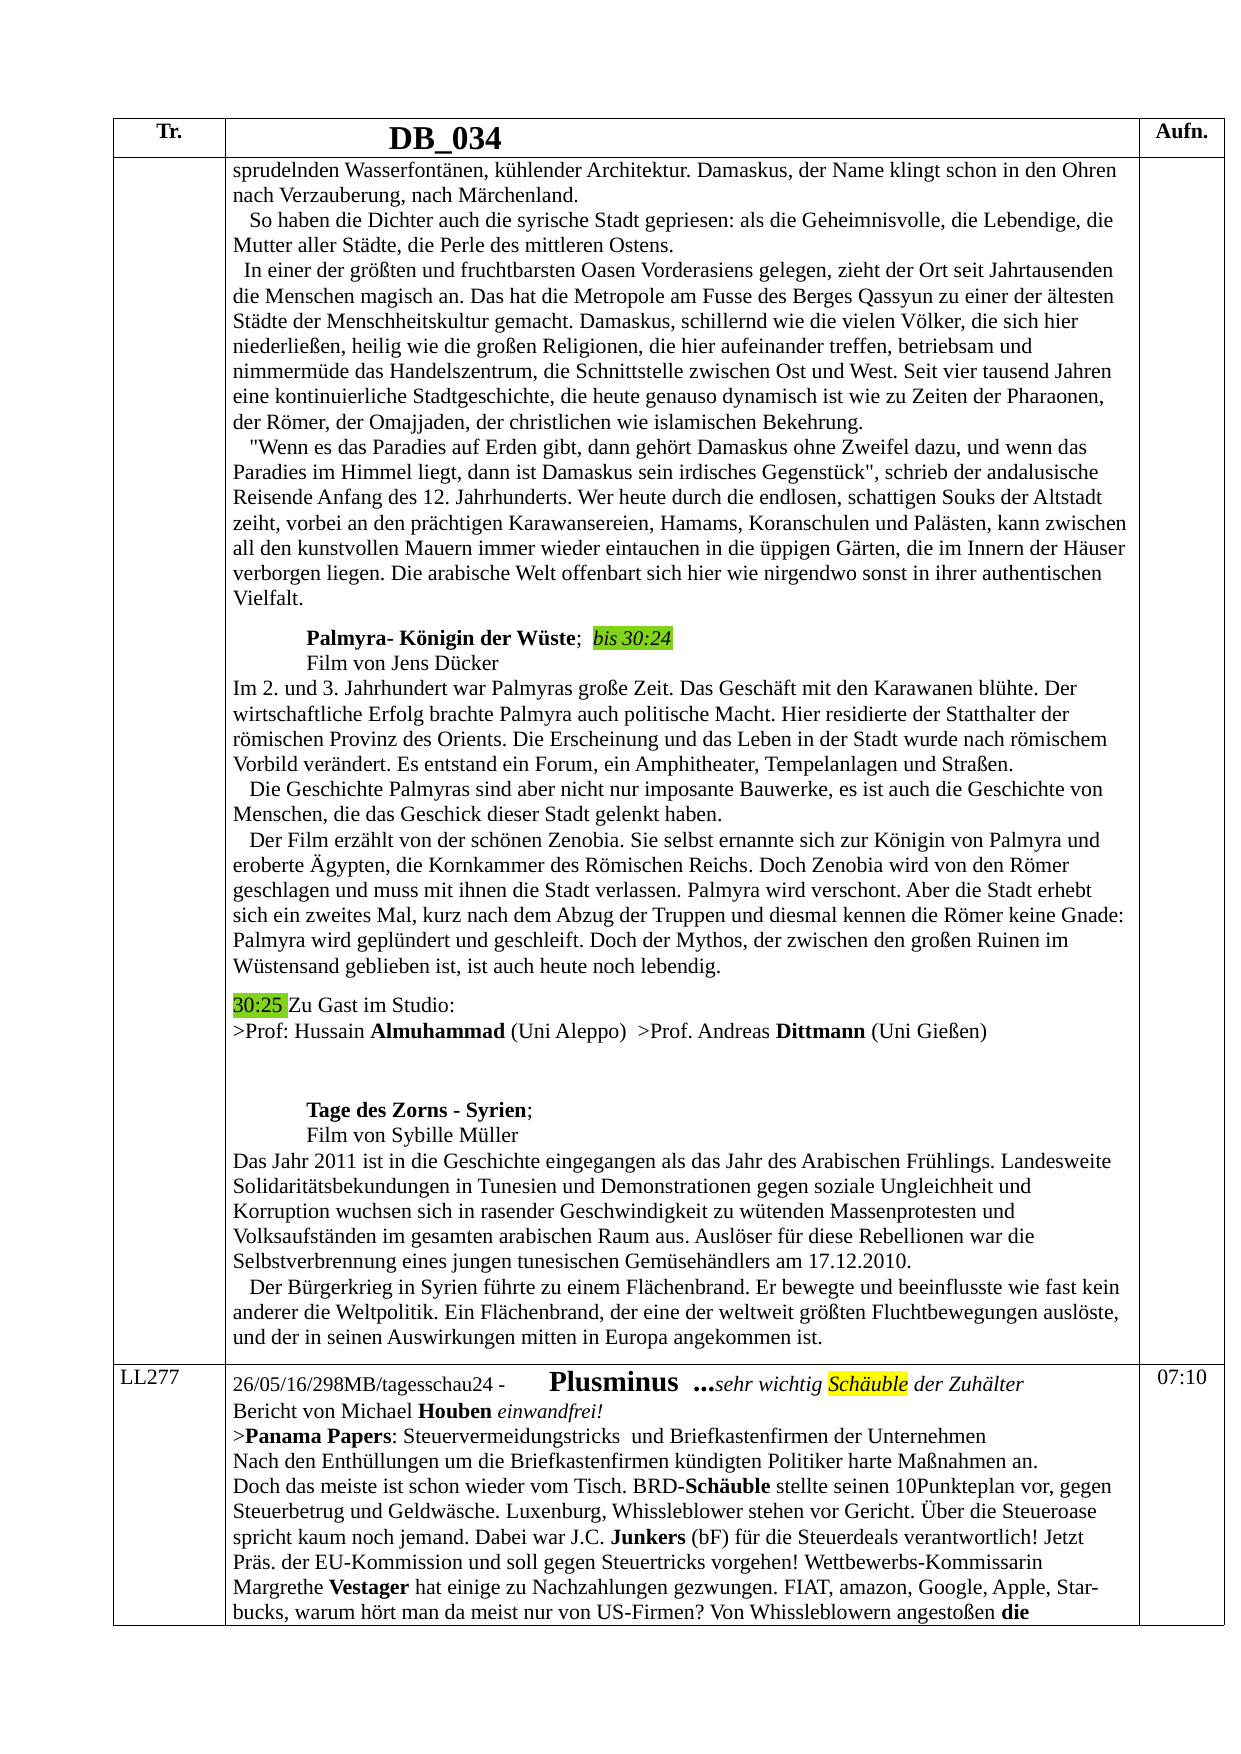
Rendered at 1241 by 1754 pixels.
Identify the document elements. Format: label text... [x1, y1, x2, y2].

table_cell 26/05/16/298MB/tagesschau24 - Plusminus ...sehr wichtig Schäuble der Zuhälter Bericht von Michael Houben einwandfrei! >Panama Papers: Steuervermeidungstricks und Briefkastenfirmen der Unternehmen Nach den Enthüllungen um die Briefkastenfirmen kündigten Politiker harte Maßnahmen an. Doch das meiste ist schon wieder vom Tisch. BRD-Schäuble stellte seinen 10Punkteplan vor, gegen Steuerbetrug und Geldwäsche. Luxenburg, Whissleblower stehen vor Gericht. Über die Steueroase spricht kaum noch jemand. Dabei war J.C. Junkers (bF) für die Steuerdeals verantwortlich! Jetzt Präs. der EU-Kommission und soll gegen Steuertricks vorgehen! Wettbewerbs-Kommissarin Margrethe Vestager hat einige zu Nachzahlungen gezwungen. FIAT, amazon, Google, Apple, Star-bucks, warum hört man da meist nur von US-Firmen? Von Whissleblowern angestoßen die [226, 1365, 1139, 1624]
table_cell LL277 [114, 1365, 225, 1624]
table_cell sprudelnden Wasserfontänen, kühlender Architektur. Damaskus, der Name klingt schon in den Ohren nach Verzauberung, nach Märchenland. So haben die Dichter auch die syrische Stadt gepriesen: als die Geheimnisvolle, die Lebendige, die Mutter aller Städte, die Perle des mittleren Ostens. In einer der größten und fruchtbarsten Oasen Vorderasiens gelegen, zieht der Ort seit Jahrtausenden die Menschen magisch an. Das hat die Metropole am Fusse des Berges Qassyun zu einer der ältesten Städte der Menschheitskultur gemacht. Damaskus, schillernd wie die vielen Völker, die sich hier niederließen, heilig wie die großen Religionen, die hier aufeinander treffen, betriebsam und nimmermüde das Handelszentrum, die Schnittstelle zwischen Ost und West. Seit vier tausend Jahren eine kontinuierliche Stadtgeschichte, die heute genauso dynamisch ist wie zu Zeiten der Pharaonen, der Römer, der Omajjaden, der christlichen wie islamischen Bekehrung. "Wenn es das Paradies auf Erden gibt, dann gehört Damaskus ohne Zweifel dazu, und wenn das Paradies im Himmel liegt, dann ist Damaskus sein irdisches Gegenstück", schrieb der andalusische Reisende Anfang des 12. Jahrhunderts. Wer heute durch die endlosen, schattigen Souks der Altstadt zeiht, vorbei an den prächtigen Karawansereien, Hamams, Koranschulen und Palästen, kann zwischen all den kunstvollen Mauern immer wieder eintauchen in die üppigen Gärten, die im Innern der Häuser verborgen liegen. Die arabische Welt offenbart sich hier wie nirgendwo sonst in ihrer authentischen Vielfalt. Palmyra- Königin der Wüste; bis 30:24 Film von Jens Dücker Im 2. und 3. Jahrhundert war Palmyras große Zeit. Das Geschäft mit den Karawanen blühte. Der wirtschaftliche Erfolg brachte Palmyra auch politische Macht. Hier residierte der Statthalter der römischen Provinz des Orients. Die Erscheinung und das Leben in der Stadt wurde nach römischem Vorbild verändert. Es entstand ein Forum, ein Amphitheater, Tempelanlagen und Straßen. Die Geschichte Palmyras sind aber nicht nur imposante Bauwerke, es ist auch die Geschichte von Menschen, die das Geschick dieser Stadt gelenkt haben. Der Film erzählt von der schönen Zenobia. Sie selbst ernannte sich zur Königin von Palmyra und eroberte Ägypten, die Kornkammer des Römischen Reichs. Doch Zenobia wird von den Römer geschlagen und muss mit ihnen die Stadt verlassen. Palmyra wird verschont. Aber die Stadt erhebt sich ein zweites Mal, kurz nach dem Abzug der Truppen und diesmal kennen die Römer keine Gnade: Palmyra wird geplündert und geschleift. Doch der Mythos, der zwischen den großen Ruinen im Wüstensand geblieben ist, ist auch heute noch lebendig. 30:25 Zu Gast im Studio: >Prof: Hussain Almuhammad (Uni Aleppo) >Prof. Andreas Dittmann (Uni Gießen) Tage des Zorns - Syrien; Film von Sybille Müller Das Jahr 2011 ist in die Geschichte eingegangen als das Jahr des Arabischen Frühlings. Landesweite Solidaritätsbekundungen in Tunesien und Demonstrationen gegen soziale Ungleichheit und Korruption wuchsen sich in rasender Geschwindigkeit zu wütenden Massenprotesten und Volksaufständen im gesamten arabischen Raum aus. Auslöser für diese Rebellionen war die Selbstverbrennung eines jungen tunesischen Gemüsehändlers am 17.12.2010. Der Bürgerkrieg in Syrien führte zu einem Flächenbrand. Er bewegte und beeinflusste wie fast kein anderer die Weltpolitik. Ein Flächenbrand, der eine der weltweit größten Fluchtbewegungen auslöste, und der in seinen Auswirkungen mitten in Europa angekommen ist. [226, 158, 1139, 1364]
table_cell 07:10 [1140, 1365, 1224, 1624]
table_header Tr. [114, 119, 225, 157]
table_cell [1140, 158, 1224, 1364]
table_header DB_034 [226, 119, 1139, 157]
table_cell [114, 158, 225, 1364]
table_header Aufn. [1140, 119, 1224, 157]
